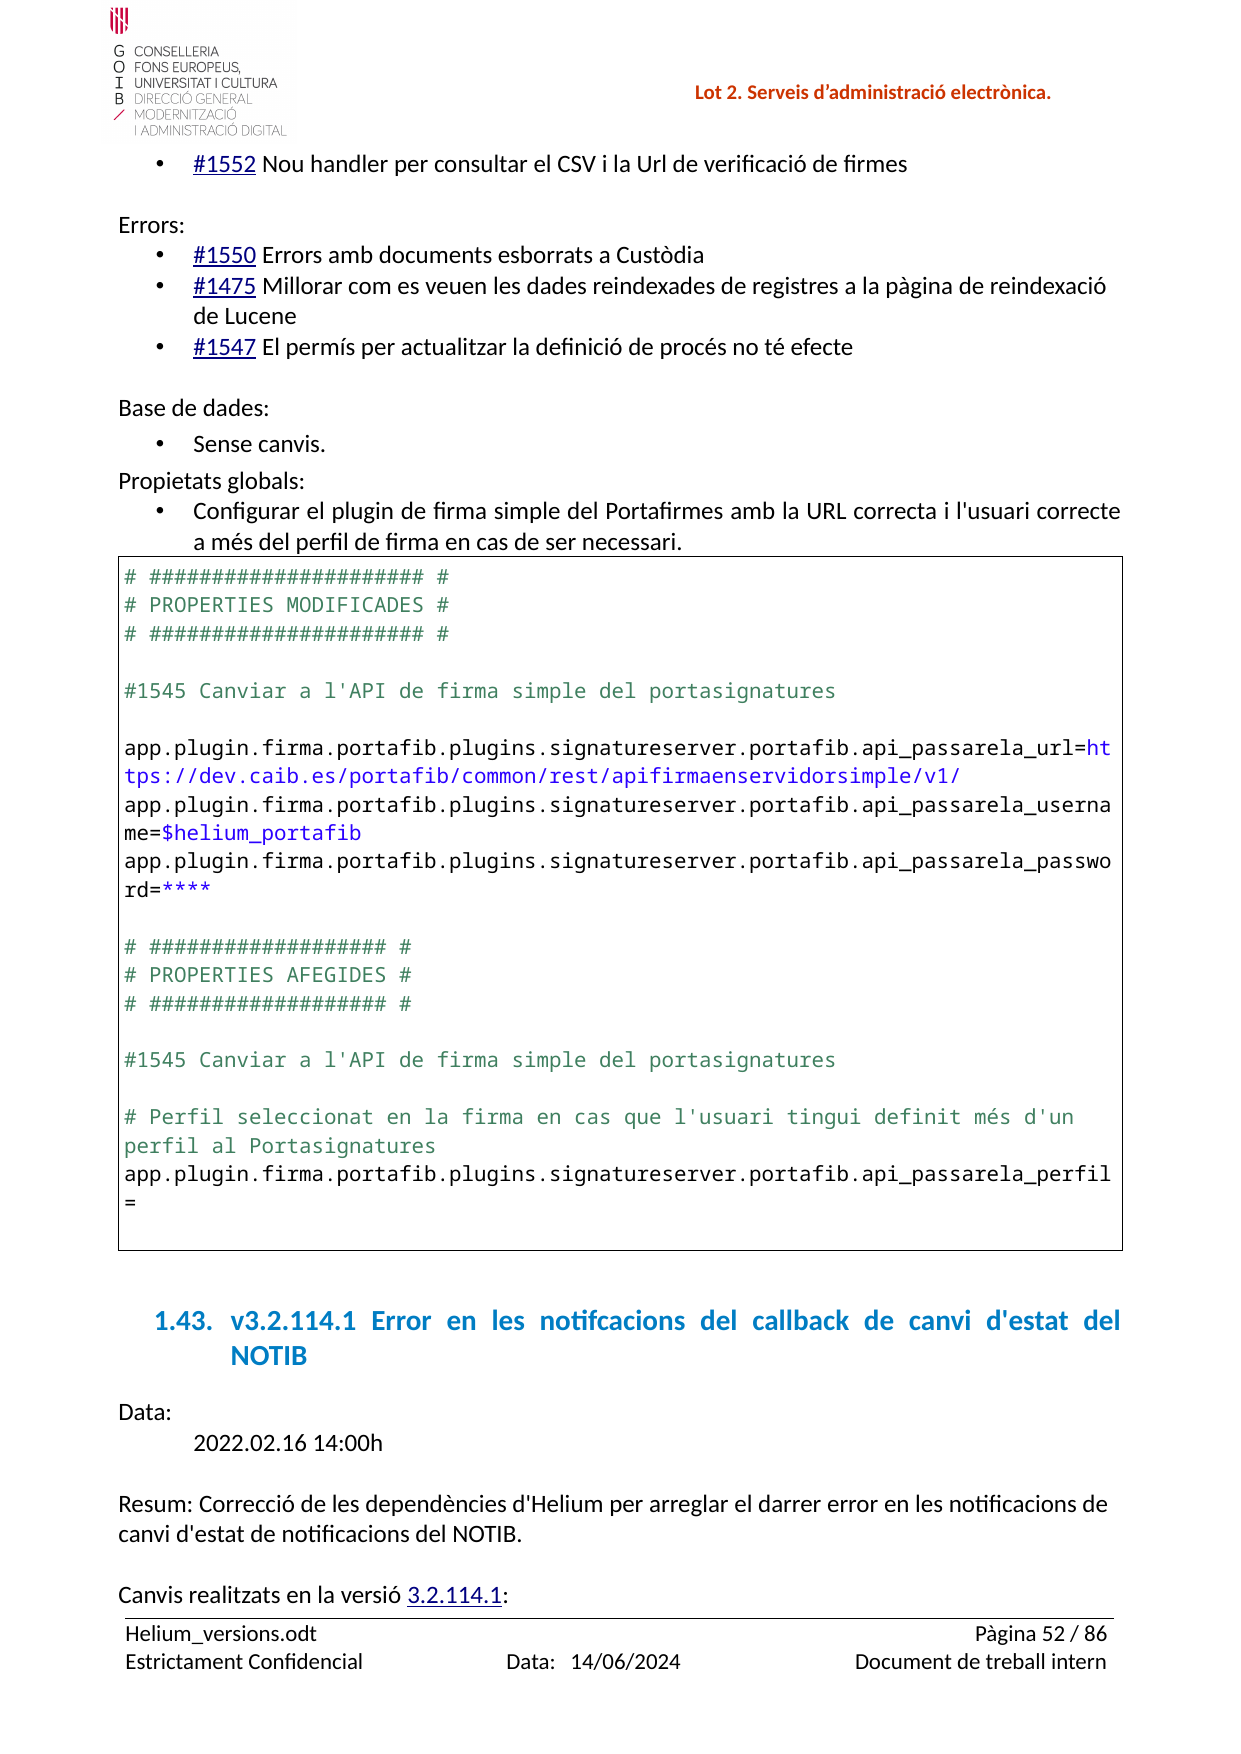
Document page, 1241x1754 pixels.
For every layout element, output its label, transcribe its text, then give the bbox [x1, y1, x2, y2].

text Base de dades: [118, 392, 1122, 422]
table_header # ###################### # # PROPERTIES MODIFICADES # # ###################### # #1545 Canviar a l'API de firma simple del portasignatures app.plugin.firma.portafib.plugins.signatureserver.portafib.api_passarela_url=https://dev.caib.es/portafib/common/rest/apifirmaenservidorsimple/v1/ app.plugin.firma.portafib.plugins.signatureserver.portafib.api_passarela_username=$helium_portafib app.plugin.firma.portafib.plugins.signatureserver.portafib.api_passarela_password=**** # ################### # # PROPERTIES AFEGIDES # # ################### # #1545 Canviar a l'API de firma simple del portasignatures # Perfil seleccionat en la firma en cas que l'usuari tingui definit més d'un perfil al Portasignatures app.plugin.firma.portafib.plugins.signatureserver.portafib.api_passarela_perfil= [119, 557, 1122, 1250]
picture [100, 0, 297, 144]
list Configurar el plugin de firma simple del Portafirmes amb la URL correcta i l'usuari correcte a més del perfil de firma en cas de ser necessari. [156, 495, 1122, 556]
subtitle v3.2.114.1 Error en les notifcacions del callback de canvi d'estat del NOTIB [153, 1302, 1122, 1373]
text Resum: Correcció de les dependències d'Helium per arreglar el darrer error en les notificacions de canvi d'estat de notificacions del NOTIB. [118, 1488, 1122, 1549]
list Sense canvis. [156, 428, 1122, 459]
list #1550 Errors amb documents esborrats a Custòdia [156, 239, 1122, 270]
text Canvis realitzats en la versió 3.2.114.1: [118, 1580, 1122, 1610]
text Data: [118, 1397, 1122, 1427]
text 2022.02.16 14:00h [118, 1427, 1122, 1458]
list #1552 Nou handler per consultar el CSV i la Url de verificació de firmes [156, 148, 1122, 178]
text Errors: [118, 209, 1122, 239]
list #1547 El permís per actualitzar la definició de procés no té efecte [156, 331, 1122, 361]
text Propietats globals: [118, 465, 1122, 495]
list #1475 Millorar com es veuen les dades reindexades de registres a la pàgina de reindexació de Lucene [156, 270, 1122, 331]
